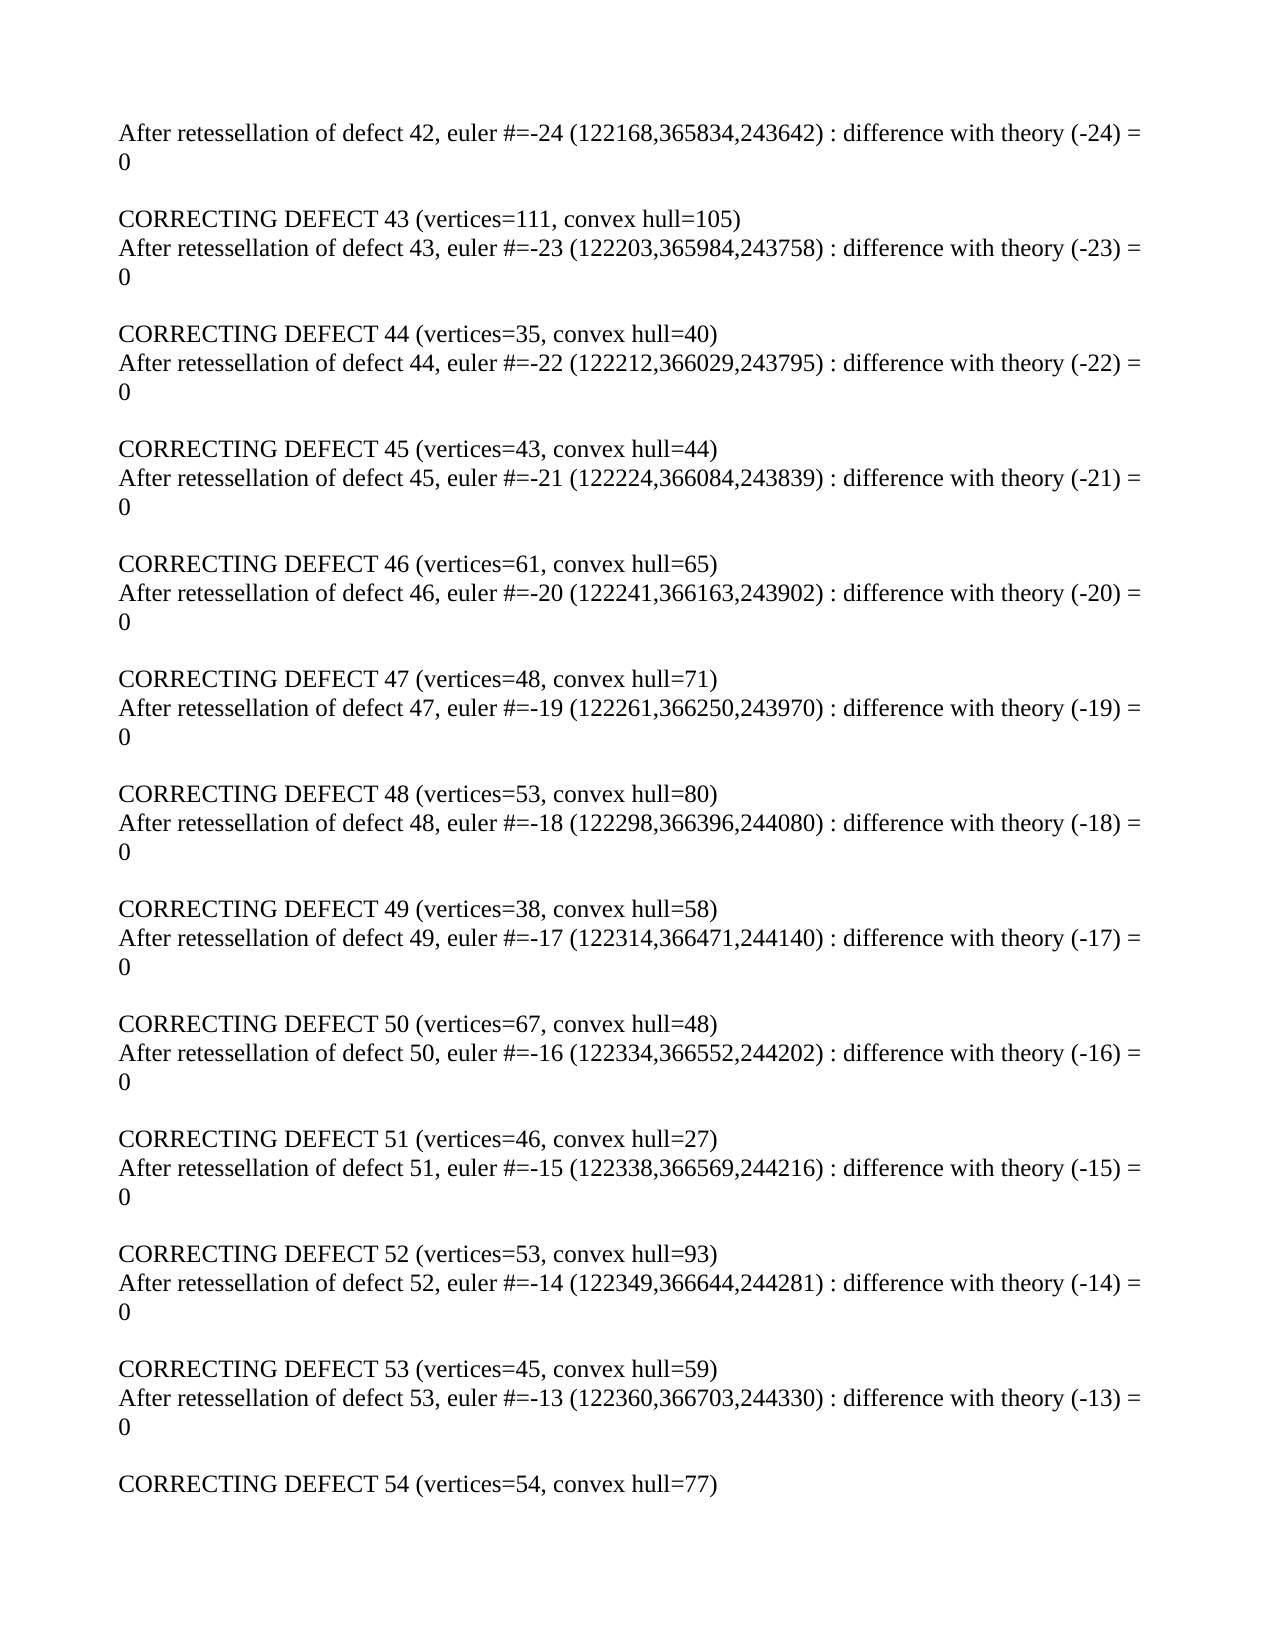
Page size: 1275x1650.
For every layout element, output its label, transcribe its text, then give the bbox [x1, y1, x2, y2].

text After retessellation of defect 45, euler #=-21 (122224,366084,243839) : difference with theory (-21) = 0 [118, 463, 1157, 521]
text CORRECTING DEFECT 51 (vertices=46, convex hull=27) [118, 1124, 1157, 1153]
text CORRECTING DEFECT 46 (vertices=61, convex hull=65) [118, 549, 1157, 578]
text After retessellation of defect 44, euler #=-22 (122212,366029,243795) : difference with theory (-22) = 0 [118, 348, 1157, 406]
text CORRECTING DEFECT 47 (vertices=48, convex hull=71) [118, 664, 1157, 693]
text After retessellation of defect 43, euler #=-23 (122203,365984,243758) : difference with theory (-23) = 0 [118, 233, 1157, 291]
text CORRECTING DEFECT 49 (vertices=38, convex hull=58) [118, 894, 1157, 923]
text CORRECTING DEFECT 43 (vertices=111, convex hull=105) [118, 204, 1157, 233]
text After retessellation of defect 49, euler #=-17 (122314,366471,244140) : difference with theory (-17) = 0 [118, 923, 1157, 981]
text After retessellation of defect 46, euler #=-20 (122241,366163,243902) : difference with theory (-20) = 0 [118, 578, 1157, 636]
text After retessellation of defect 51, euler #=-15 (122338,366569,244216) : difference with theory (-15) = 0 [118, 1153, 1157, 1211]
text CORRECTING DEFECT 54 (vertices=54, convex hull=77) [118, 1469, 1157, 1498]
text After retessellation of defect 42, euler #=-24 (122168,365834,243642) : difference with theory (-24) = 0 [118, 118, 1157, 176]
text After retessellation of defect 53, euler #=-13 (122360,366703,244330) : difference with theory (-13) = 0 [118, 1383, 1157, 1441]
text CORRECTING DEFECT 53 (vertices=45, convex hull=59) [118, 1354, 1157, 1383]
text CORRECTING DEFECT 48 (vertices=53, convex hull=80) [118, 779, 1157, 808]
text After retessellation of defect 47, euler #=-19 (122261,366250,243970) : difference with theory (-19) = 0 [118, 693, 1157, 751]
text CORRECTING DEFECT 52 (vertices=53, convex hull=93) [118, 1239, 1157, 1268]
text After retessellation of defect 50, euler #=-16 (122334,366552,244202) : difference with theory (-16) = 0 [118, 1038, 1157, 1096]
text After retessellation of defect 48, euler #=-18 (122298,366396,244080) : difference with theory (-18) = 0 [118, 808, 1157, 866]
text CORRECTING DEFECT 50 (vertices=67, convex hull=48) [118, 1009, 1157, 1038]
text CORRECTING DEFECT 45 (vertices=43, convex hull=44) [118, 434, 1157, 463]
text After retessellation of defect 52, euler #=-14 (122349,366644,244281) : difference with theory (-14) = 0 [118, 1268, 1157, 1326]
text CORRECTING DEFECT 44 (vertices=35, convex hull=40) [118, 319, 1157, 348]
